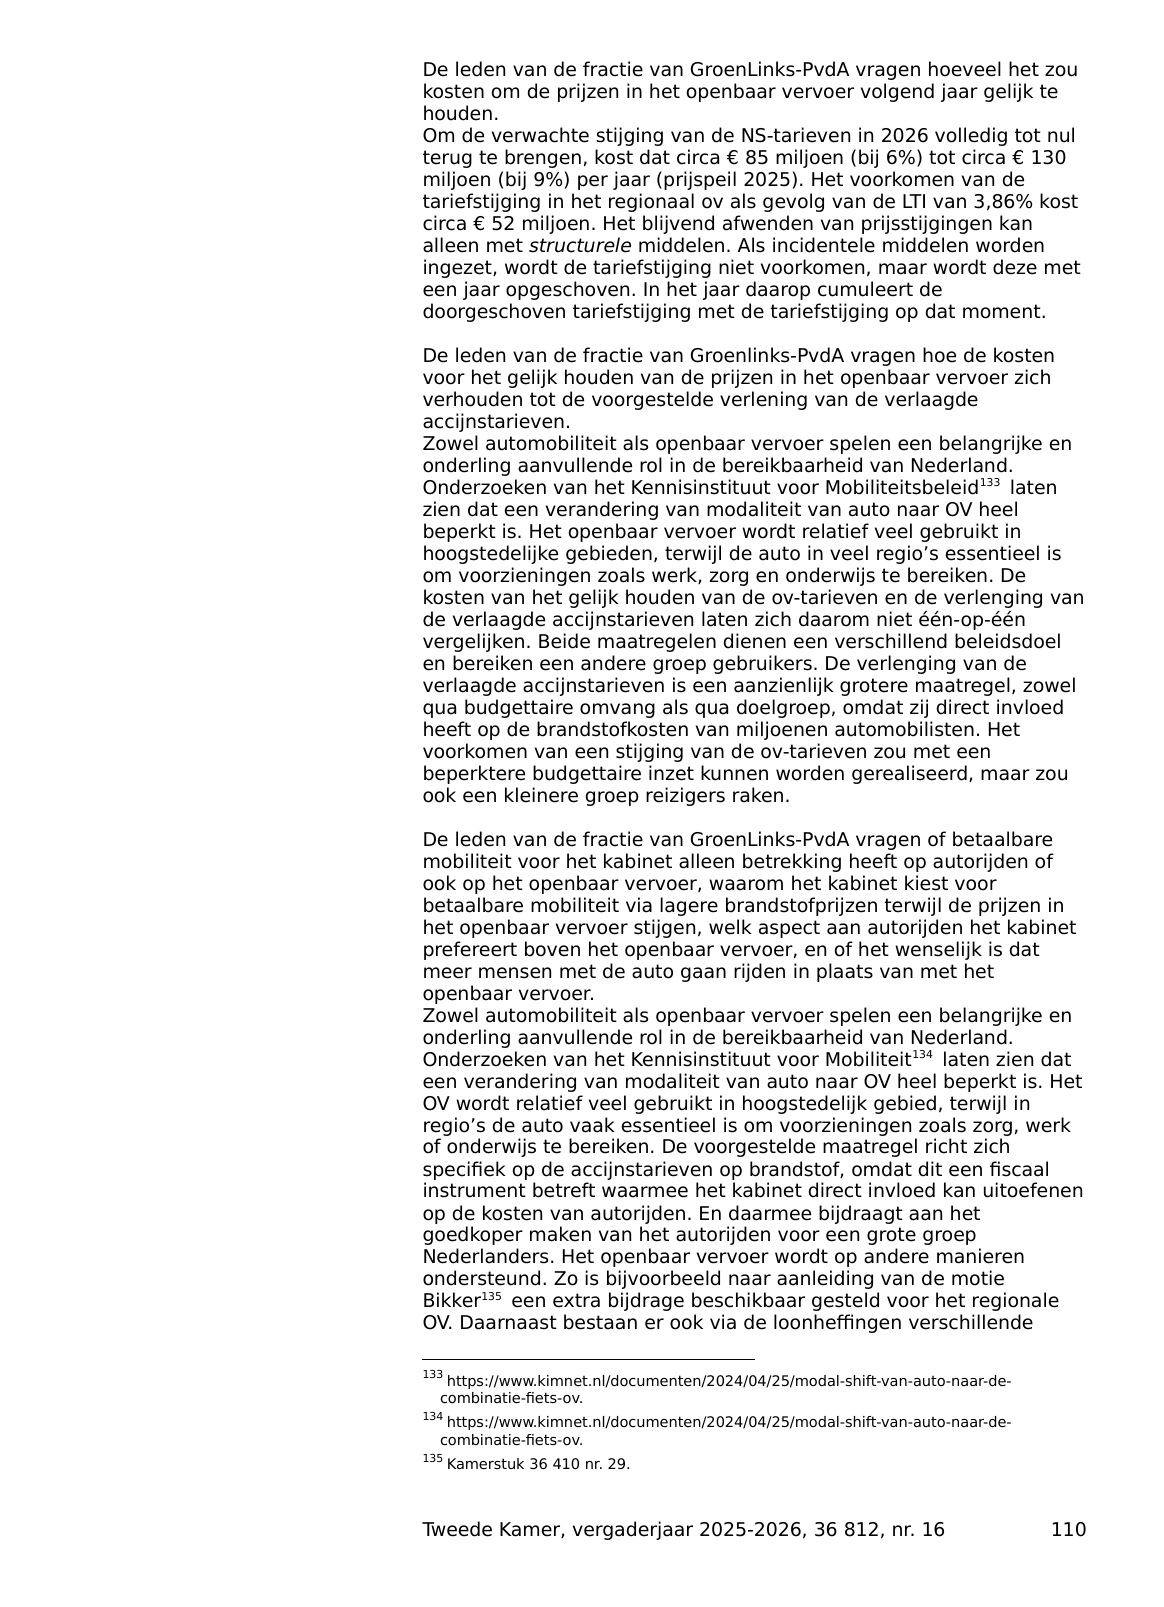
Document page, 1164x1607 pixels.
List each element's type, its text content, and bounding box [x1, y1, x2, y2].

text Kamerstuk 36 410 nr. 29. [422, 1452, 1087, 1474]
text Zowel automobiliteit als openbaar vervoer spelen een belangrijke en onderling aanvullende rol in de bereikbaarheid van Nederland. Onderzoeken van het Kennisinstituut voor Mobiliteit laten zien dat een verandering van modaliteit van auto naar OV heel beperkt is. Het OV wordt relatief veel gebruikt in hoogstedelijk gebied, terwijl in regio’s de auto vaak essentieel is om voorzieningen zoals zorg, werk of onderwijs te bereiken. De voorgestelde maatregel richt zich specifiek op de accijnstarieven op brandstof, omdat dit een fiscaal instrument betreft waarmee het kabinet direct invloed kan uitoefenen op de kosten van autorijden. En daarmee bijdraagt aan het goedkoper maken van het autorijden voor een grote groep Nederlanders. Het openbaar vervoer wordt op andere manieren ondersteund. Zo is bijvoorbeeld naar aanleiding van de motie Bikker een extra bijdrage beschikbaar gesteld voor het regionale OV. Daarnaast bestaan er ook via de loonheffingen verschillende [422, 1004, 1087, 1334]
text Zowel automobiliteit als openbaar vervoer spelen een belangrijke en onderling aanvullende rol in de bereikbaarheid van Nederland. Onderzoeken van het Kennisinstituut voor Mobiliteitsbeleid laten zien dat een verandering van modaliteit van auto naar OV heel beperkt is. Het openbaar vervoer wordt relatief veel gebruikt in hoogstedelijke gebieden, terwijl de auto in veel regio’s essentieel is om voorzieningen zoals werk, zorg en onderwijs te bereiken. De kosten van het gelijk houden van de ov-tarieven en de verlenging van de verlaagde accijnstarieven laten zich daarom niet één-op-één vergelijken. Beide maatregelen dienen een verschillend beleidsdoel en bereiken een andere groep gebruikers. De verlenging van de verlaagde accijnstarieven is een aanzienlijk grotere maatregel, zowel qua budgettaire omvang als qua doelgroep, omdat zij direct invloed heeft op de brandstofkosten van miljoenen automobilisten. Het voorkomen van een stijging van de ov-tarieven zou met een beperktere budgettaire inzet kunnen worden gerealiseerd, maar zou ook een kleinere groep reizigers raken. [422, 433, 1087, 807]
text https://www.kimnet.nl/documenten/2024/04/25/modal-shift-van-auto-naar-de-combinatie-fiets-ov. [422, 1410, 1087, 1449]
text De leden van de fractie van GroenLinks-PvdA vragen of betaalbare mobiliteit voor het kabinet alleen betrekking heeft op autorijden of ook op het openbaar vervoer, waarom het kabinet kiest voor betaalbare mobiliteit via lagere brandstofprijzen terwijl de prijzen in het openbaar vervoer stijgen, welk aspect aan autorijden het kabinet prefereert boven het openbaar vervoer, en of het wenselijk is dat meer mensen met de auto gaan rijden in plaats van met het openbaar vervoer. [422, 829, 1087, 1004]
text Om de verwachte stijging van de NS-tarieven in 2026 volledig tot nul terug te brengen, kost dat circa € 85 miljoen (bij 6%) tot circa € 130 miljoen (bij 9%) per jaar (prijspeil 2025). Het voorkomen van de tariefstijging in het regionaal ov als gevolg van de LTI van 3,86% kost circa € 52 miljoen. Het blijvend afwenden van prijsstijgingen kan alleen met structurele middelen. Als incidentele middelen worden ingezet, wordt de tariefstijging niet voorkomen, maar wordt deze met een jaar opgeschoven. In het jaar daarop cumuleert de doorgeschoven tariefstijging met de tariefstijging op dat moment. [422, 125, 1087, 323]
text De leden van de fractie van Groenlinks-PvdA vragen hoe de kosten voor het gelijk houden van de prijzen in het openbaar vervoer zich verhouden tot de voorgestelde verlening van de verlaagde accijnstarieven. [422, 345, 1087, 433]
text https://www.kimnet.nl/documenten/2024/04/25/modal-shift-van-auto-naar-de-combinatie-fiets-ov. [422, 1368, 1087, 1407]
text De leden van de fractie van GroenLinks-PvdA vragen hoeveel het zou kosten om de prijzen in het openbaar vervoer volgend jaar gelijk te houden. [422, 59, 1087, 125]
